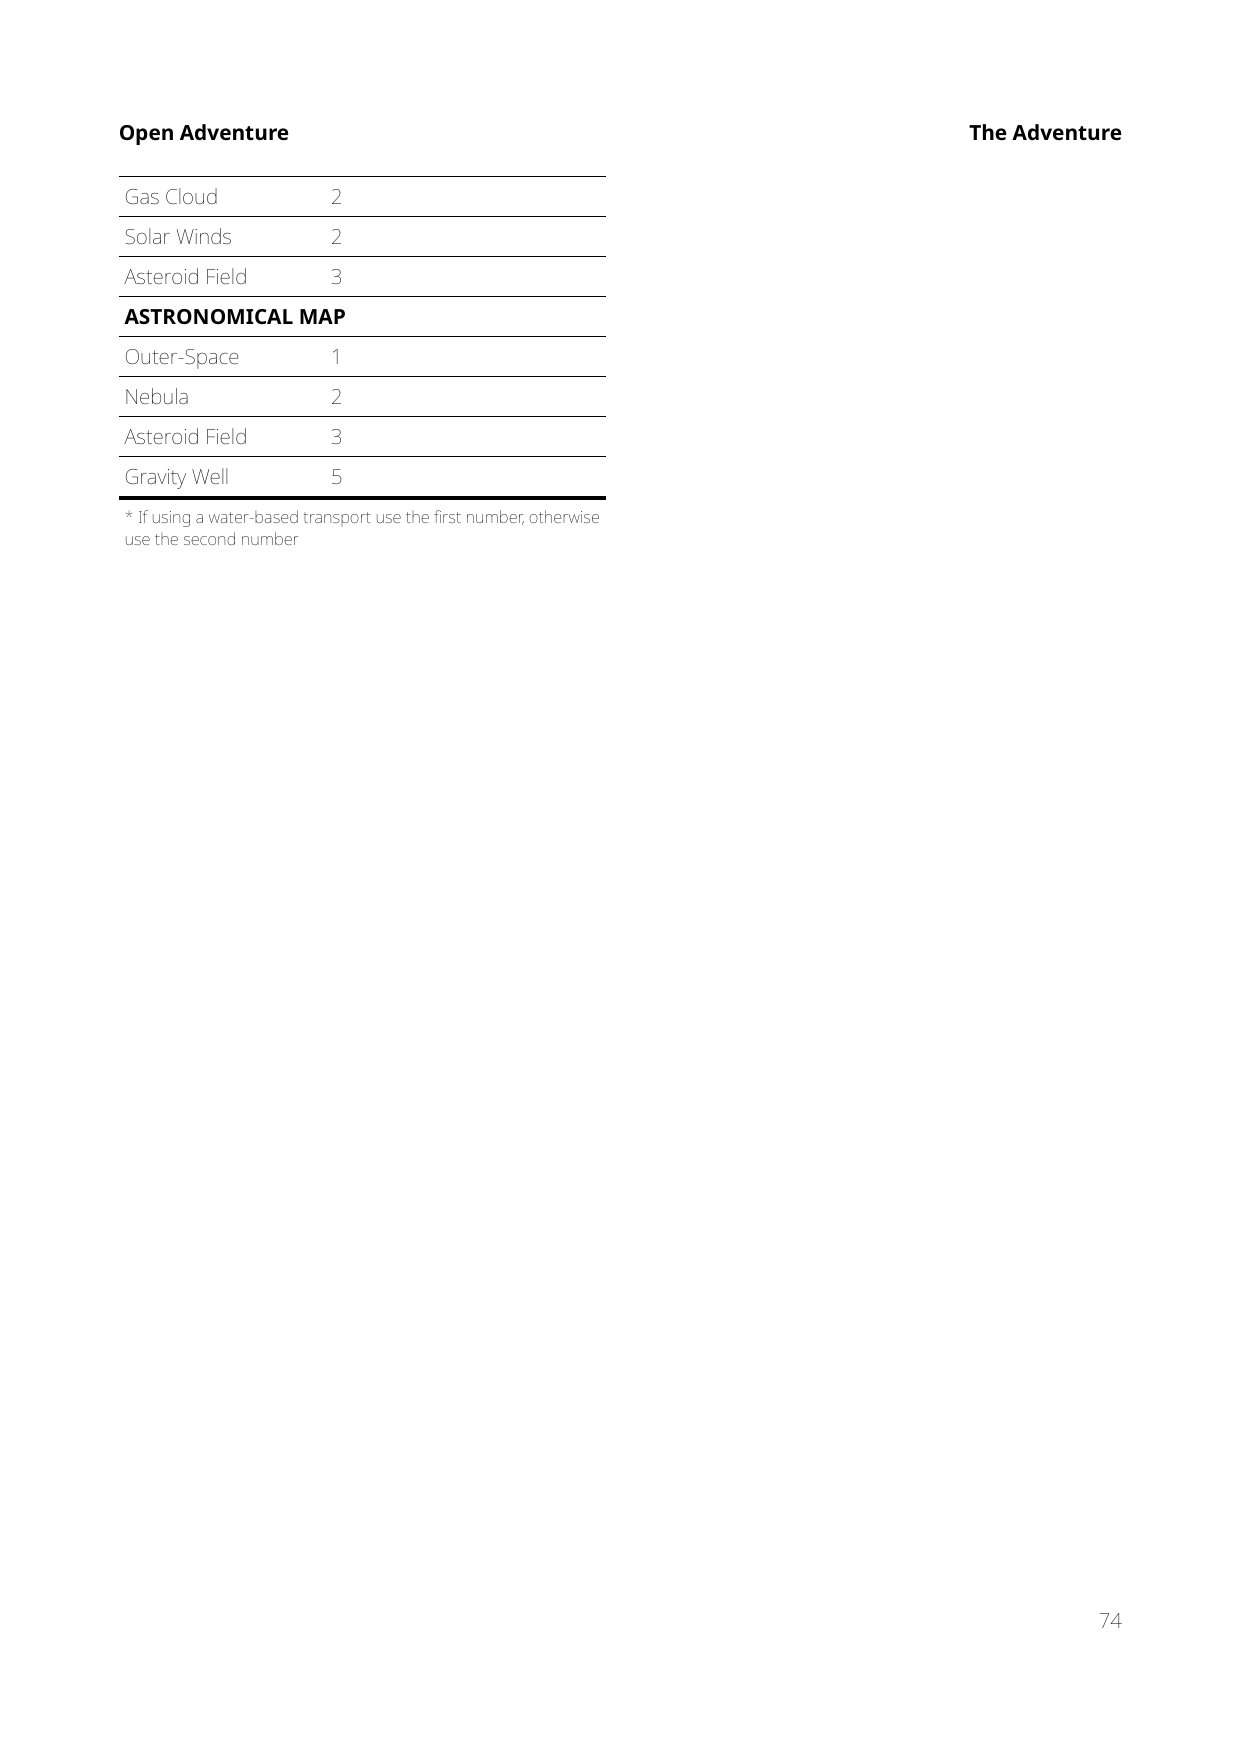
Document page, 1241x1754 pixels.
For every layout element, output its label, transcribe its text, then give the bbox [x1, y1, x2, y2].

table_cell 3 [325, 417, 606, 456]
table_cell Outer-Space [119, 337, 325, 376]
table_cell Gas Cloud [119, 177, 325, 216]
table_cell Asteroid Field [119, 417, 325, 456]
table_cell Gravity Well [119, 457, 325, 496]
table_cell * If using a water-based transport use the first number, otherwise use the second number [119, 500, 606, 556]
table_cell 2 [325, 217, 606, 256]
table_cell ASTRONOMICAL MAP [119, 297, 606, 336]
table_cell 1 [325, 337, 606, 376]
table_cell 5 [325, 457, 606, 496]
table_cell Nebula [119, 377, 325, 416]
table_cell Asteroid Field [119, 257, 325, 296]
table_cell 2 [325, 177, 606, 216]
table_cell Solar Winds [119, 217, 325, 256]
table_cell 2 [325, 377, 606, 416]
table_cell 3 [325, 257, 606, 296]
